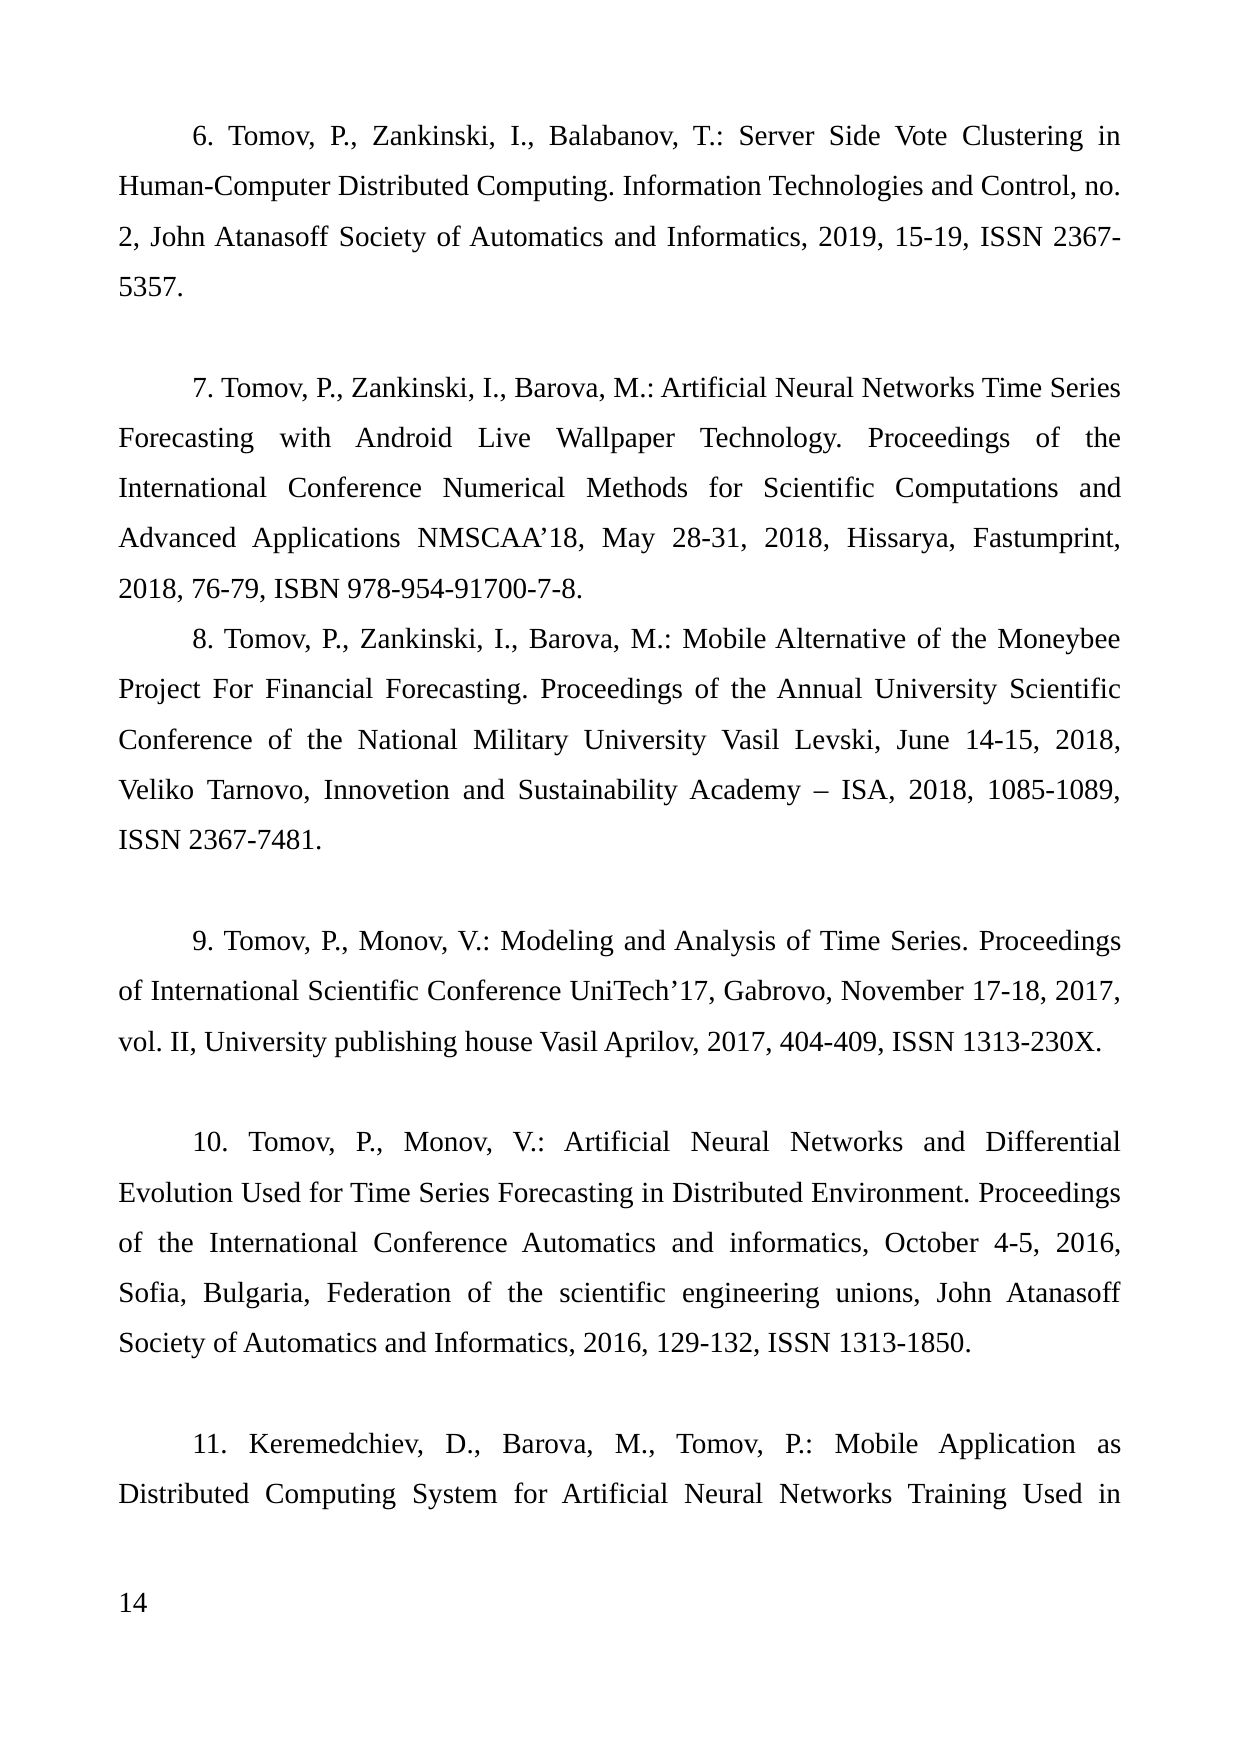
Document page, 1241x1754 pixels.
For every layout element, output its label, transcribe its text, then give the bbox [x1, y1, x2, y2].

text 9. Tomov, P., Monov, V.: Modeling and Analysis of Time Series. Proceedings of International Scientific Conference UniTech’17, Gabrovo, November 17-18, 2017, vol. II, University publishing house Vasil Aprilov, 2017, 404-409, ISSN 1313-230X. [118, 923, 1122, 1057]
text 7. Tomov, P., Zankinski, I., Barova, M.: Artificial Neural Networks Time Series Forecasting with Android Live Wallpaper Technology. Proceedings of the International Conference Numerical Methods for Scientific Computations and Advanced Applications NMSCAA’18, May 28-31, 2018, Hissarya, Fastumprint, 2018, 76-79, ISBN 978-954-91700-7-8. [118, 370, 1122, 604]
text 6. Tomov, P., Zankinski, I., Balabanov, T.: Server Side Vote Clustering in Human-Computer Distributed Computing. Information Technologies and Control, no. 2, John Atanasoff Society of Automatics and Informatics, 2019, 15-19, ISSN 2367-5357. [118, 118, 1122, 303]
text 8. Tomov, P., Zankinski, I., Barova, M.: Mobile Alternative of the Moneybee Project For Financial Forecasting. Proceedings of the Annual University Scientific Conference of the National Military University Vasil Levski, June 14-15, 2018, Veliko Tarnovo, Innovetion and Sustainability Academy – ISA, 2018, 1085-1089, ISSN 2367-7481. [118, 621, 1122, 856]
text 10. Tomov, P., Monov, V.: Artificial Neural Networks and Differential Evolution Used for Time Series Forecasting in Distributed Environment. Proceedings of the International Conference Automatics and informatics, October 4-5, 2016, Sofia, Bulgaria, Federation of the scientific engineering unions, John Atanasoff Society of Automatics and Informatics, 2016, 129-132, ISSN 1313-1850. [118, 1124, 1122, 1359]
text 11. Keremedchiev, D., Barova, M., Tomov, P.: Mobile Application as Distributed Computing System for Artificial Neural Networks Training Used in [118, 1426, 1122, 1510]
